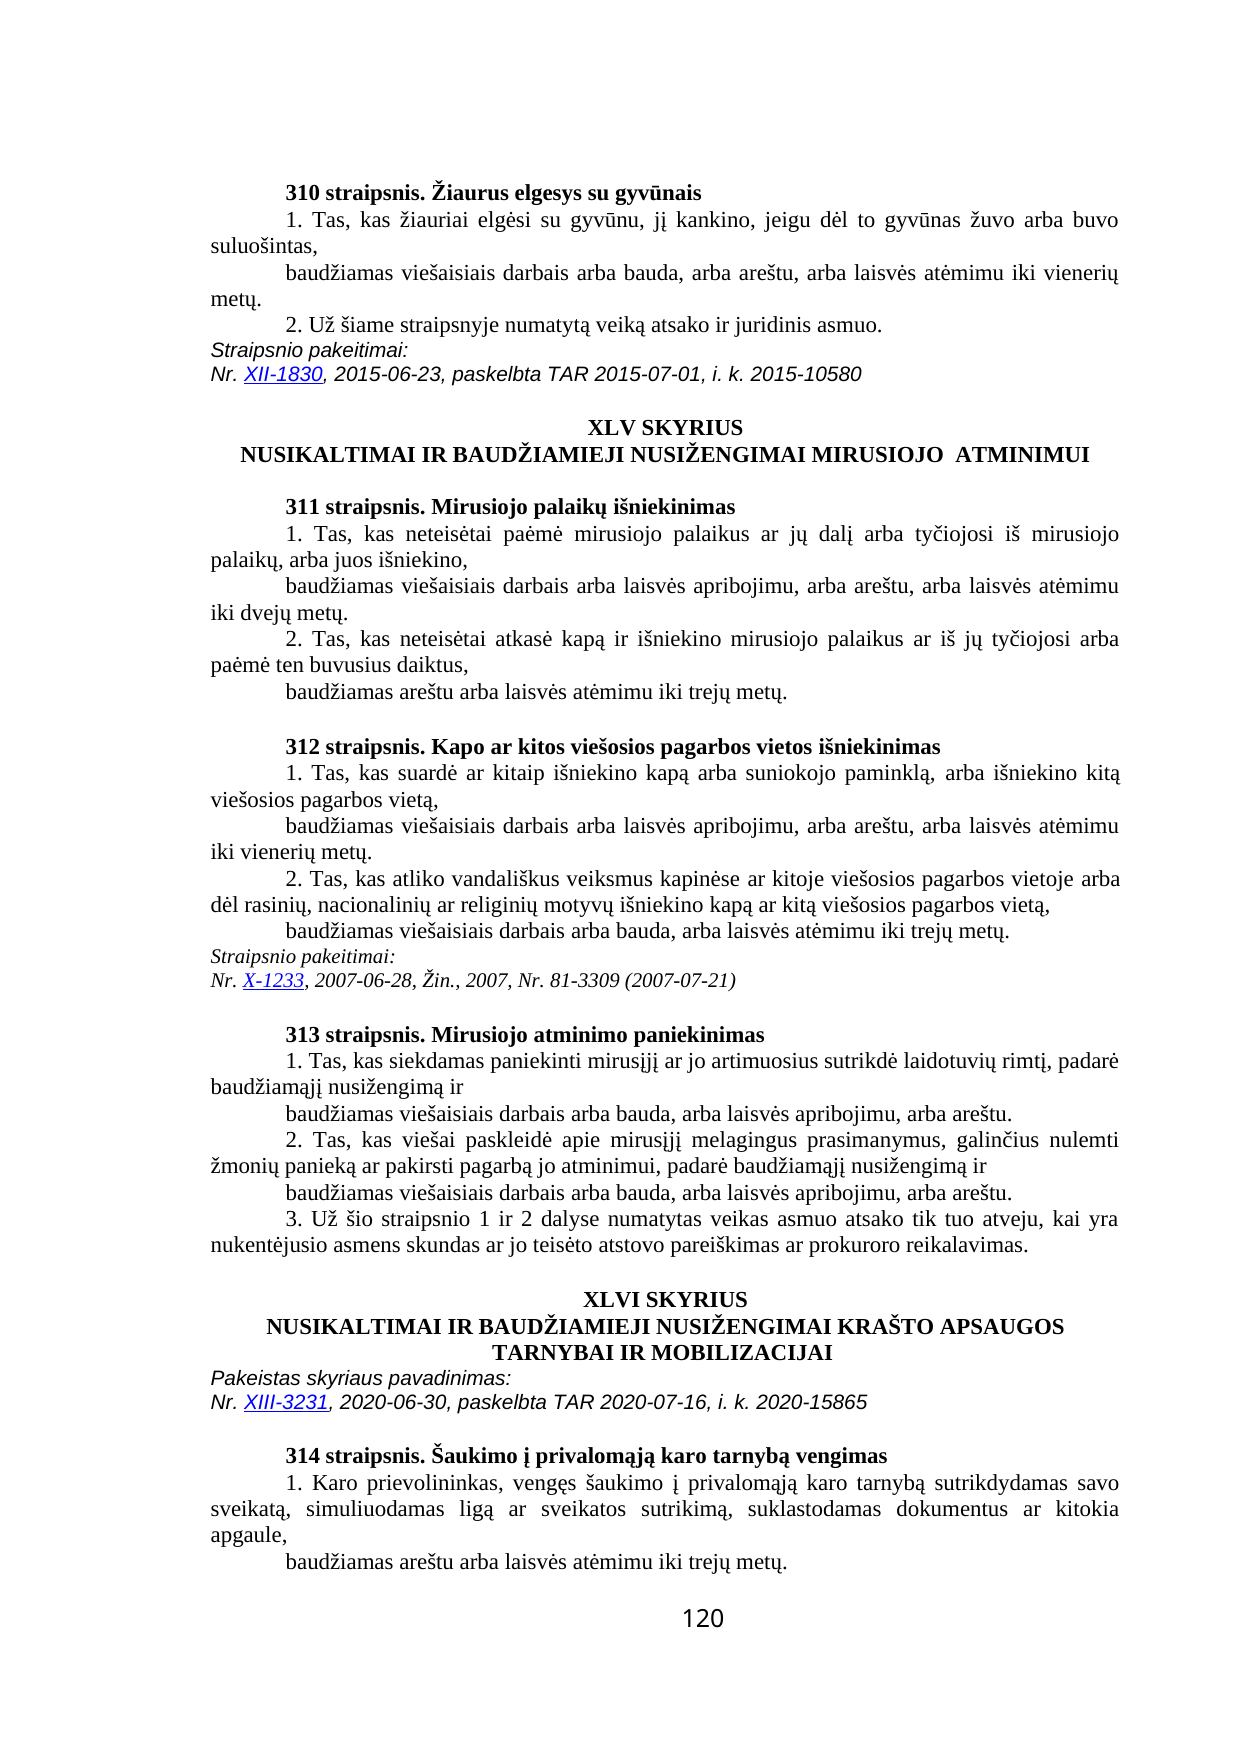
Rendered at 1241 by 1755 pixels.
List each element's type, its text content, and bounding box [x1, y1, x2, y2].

text 1. Karo prievolininkas, vengęs šaukimo į privalomąją karo tarnybą sutrikdydamas savo sveikatą, simuliuodamas ligą ar sveikatos sutrikimą, suklastodamas dokumentus ar kitokia apgaule, [210, 1469, 1120, 1548]
text 1. Tas, kas žiauriai elgėsi su gyvūnu, jį kankino, jeigu dėl to gyvūnas žuvo arba buvo suluošintas, [210, 206, 1120, 258]
text XLV SKYRIUS [210, 414, 1120, 441]
text baudžiamas viešaisiais darbais arba laisvės apribojimu, arba areštu, arba laisvės atėmimu iki vienerių metų. [210, 812, 1120, 865]
text 311 straipsnis. Mirusiojo palaikų išniekinimas [210, 493, 1120, 520]
text baudžiamas viešaisiais darbais arba bauda, arba laisvės atėmimu iki trejų metų. [210, 917, 1120, 944]
text Straipsnio pakeitimai: [210, 338, 1120, 362]
text Pakeistas skyriaus pavadinimas: [210, 1366, 1120, 1389]
text baudžiamas viešaisiais darbais arba bauda, arba areštu, arba laisvės atėmimu iki vienerių metų. [210, 258, 1120, 311]
text Nr. XIII-3231, 2020-06-30, paskelbta TAR 2020-07-16, i. k. 2020-15865 [210, 1389, 1120, 1413]
text 2. Tas, kas neteisėtai atkasė kapą ir išniekino mirusiojo palaikus ar iš jų tyčiojosi arba paėmė ten buvusius daiktus, [210, 625, 1120, 678]
text 3. Už šio straipsnio 1 ir 2 dalyse numatytas veikas asmuo atsako tik tuo atveju, kai yra nukentėjusio asmens skundas ar jo teisėto atstovo pareiškimas ar prokuroro reikalavimas. [210, 1205, 1120, 1258]
text 312 straipsnis. Kapo ar kitos viešosios pagarbos vietos išniekinimas [210, 733, 1120, 759]
text 314 straipsnis. Šaukimo į privalomąją karo tarnybą vengimas [210, 1442, 1120, 1469]
text 1. Tas, kas siekdamas paniekinti mirusįjį ar jo artimuosius sutrikdė laidotuvių rimtį, padarė baudžiamąjį nusižengimą ir [210, 1047, 1120, 1100]
text 310 straipsnis. Žiaurus elgesys su gyvūnais [210, 179, 1120, 206]
text baudžiamas viešaisiais darbais arba bauda, arba laisvės apribojimu, arba areštu. [210, 1100, 1120, 1126]
text 2. Tas, kas viešai paskleidė apie mirusįjį melagingus prasimanymus, galinčius nulemti žmonių panieką ar pakirsti pagarbą jo atminimui, padarė baudžiamąjį nusižengimą ir [210, 1126, 1120, 1179]
text Nr. X-1233, 2007-06-28, Žin., 2007, Nr. 81-3309 (2007-07-21) [210, 968, 1120, 992]
text NUSIKALTIMAI IR BAUDŽIAMIEJI NUSIŽENGIMAI KRAŠTO APSAUGOS TARNYBAI IR MOBILIZACIJAI [210, 1313, 1120, 1366]
text baudžiamas areštu arba laisvės atėmimu iki trejų metų. [210, 1548, 1120, 1574]
text 1. Tas, kas suardė ar kitaip išniekino kapą arba suniokojo paminklą, arba išniekino kitą viešosios pagarbos vietą, [210, 759, 1120, 812]
text baudžiamas viešaisiais darbais arba bauda, arba laisvės apribojimu, arba areštu. [210, 1179, 1120, 1205]
subtitle XLVI skyrius [210, 1287, 1120, 1313]
text Straipsnio pakeitimai: [210, 944, 1120, 968]
text 313 straipsnis. Mirusiojo atminimo paniekinimas [210, 1021, 1120, 1047]
text baudžiamas areštu arba laisvės atėmimu iki trejų metų. [210, 678, 1120, 704]
text 2. Už šiame straipsnyje numatytą veiką atsako ir juridinis asmuo. [210, 311, 1120, 338]
text NUSIKALTIMAI IR BAUDŽIAMIEJI NUSIŽENGIMAI MIRUSIOJO ATMINIMUI [210, 441, 1120, 467]
text 2. Tas, kas atliko vandališkus veiksmus kapinėse ar kitoje viešosios pagarbos vietoje arba dėl rasinių, nacionalinių ar religinių motyvų išniekino kapą ar kitą viešosios pagarbos vietą, [210, 865, 1120, 917]
text baudžiamas viešaisiais darbais arba laisvės apribojimu, arba areštu, arba laisvės atėmimu iki dvejų metų. [210, 572, 1120, 625]
text Nr. XII-1830, 2015-06-23, paskelbta TAR 2015-07-01, i. k. 2015-10580 [210, 362, 1120, 386]
text 1. Tas, kas neteisėtai paėmė mirusiojo palaikus ar jų dalį arba tyčiojosi iš mirusiojo palaikų, arba juos išniekino, [210, 520, 1120, 572]
